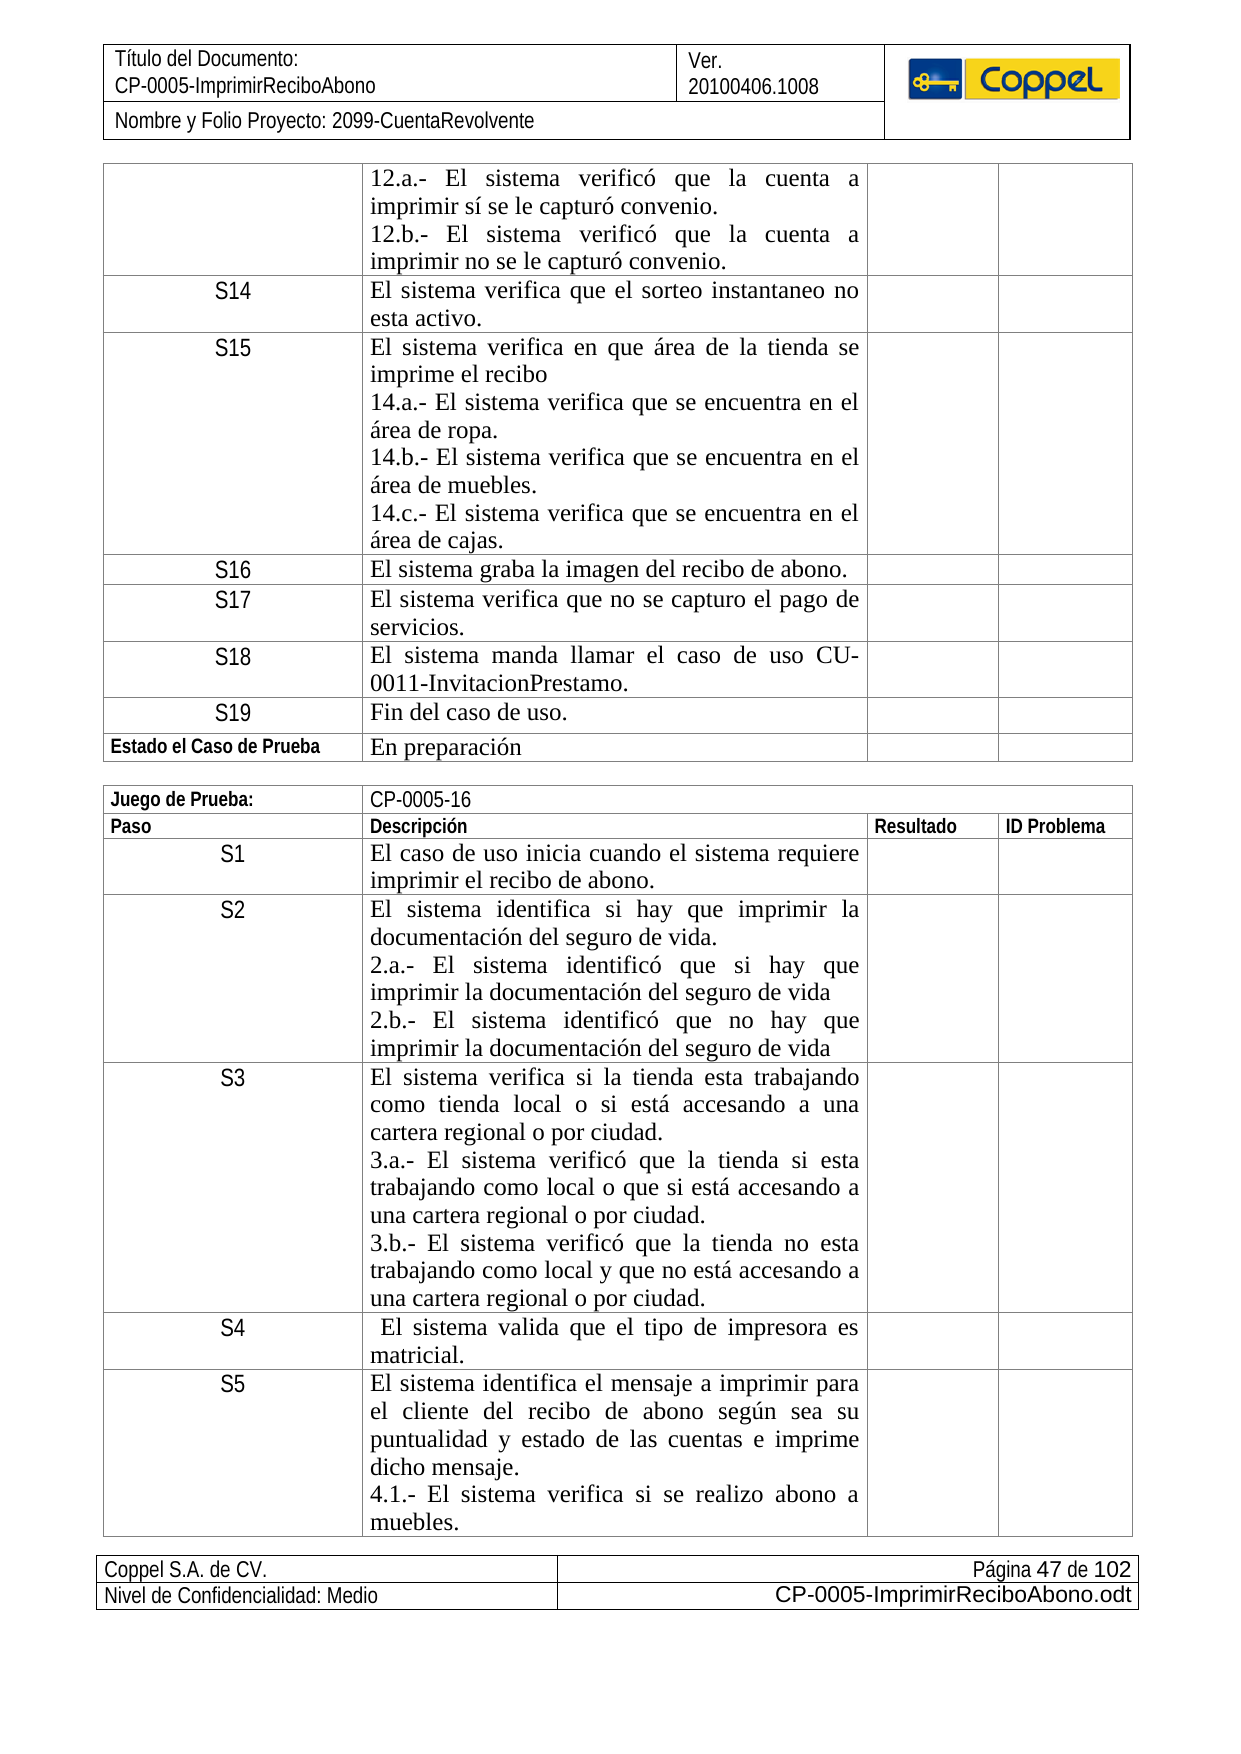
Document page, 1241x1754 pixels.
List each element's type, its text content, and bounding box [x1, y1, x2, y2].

table_cell [868, 839, 998, 894]
table_cell El sistema verifica si la tienda esta trabajando como tienda local o si está accesando a una cartera regional o por ciudad. 3.a.- El sistema verificó que la tienda si esta trabajando como local o que si está accesando a una cartera regional o por ciudad. 3.b.- El sistema verificó que la tienda no esta trabajando como local y que no está accesando a una cartera regional o por ciudad. [363, 1063, 867, 1312]
table_cell Estado el Caso de Prueba [104, 734, 362, 761]
table_cell [999, 734, 1132, 761]
table_cell S16 [104, 555, 362, 584]
table_cell Descripción [363, 814, 867, 838]
table_cell [999, 1313, 1132, 1368]
table_cell [999, 698, 1132, 732]
table_cell S19 [104, 698, 362, 732]
table_cell [104, 164, 362, 275]
table_cell [868, 642, 998, 697]
table_cell S2 [104, 895, 362, 1062]
table_header CP-0005-16 [363, 786, 1132, 813]
table_cell [868, 585, 998, 641]
table_cell [868, 1370, 998, 1536]
table_cell El sistema manda llamar el caso de uso CU-0011-InvitacionPrestamo. [363, 642, 867, 697]
table_cell [868, 895, 998, 1062]
table_cell ID Problema [999, 814, 1132, 838]
table_cell [999, 585, 1132, 641]
table_cell S5 [104, 1370, 362, 1536]
table_cell El sistema identifica si hay que imprimir la documentación del seguro de vida. 2.a.- El sistema identificó que si hay que imprimir la documentación del seguro de vida 2.b.- El sistema identificó que no hay que imprimir la documentación del seguro de vida [363, 895, 867, 1062]
table_cell El sistema verifica en que área de la tienda se imprime el recibo 14.a.- El sistema verifica que se encuentra en el área de ropa. 14.b.- El sistema verifica que se encuentra en el área de muebles. 14.c.- El sistema verifica que se encuentra en el área de cajas. [363, 333, 867, 554]
table_cell [999, 276, 1132, 332]
table_cell [999, 333, 1132, 554]
table_cell S14 [104, 276, 362, 332]
table_cell S1 [104, 839, 362, 894]
table_cell [868, 1313, 998, 1368]
table_cell Fin del caso de uso. [363, 698, 867, 732]
table_cell [999, 642, 1132, 697]
table_cell El sistema graba la imagen del recibo de abono. [363, 555, 867, 584]
table_cell [999, 1370, 1132, 1536]
table_cell [999, 1063, 1132, 1312]
table_cell S3 [104, 1063, 362, 1312]
table_cell El caso de uso inicia cuando el sistema requiere imprimir el recibo de abono. [363, 839, 867, 894]
table_cell [868, 555, 998, 584]
table_cell [999, 839, 1132, 894]
table_cell [868, 698, 998, 732]
table_cell [999, 895, 1132, 1062]
table_cell [868, 333, 998, 554]
table_cell S17 [104, 585, 362, 641]
table_cell S18 [104, 642, 362, 697]
table_cell El sistema verifica que el sorteo instantaneo no esta activo. [363, 276, 867, 332]
table_cell Paso [104, 814, 362, 838]
table_cell [999, 555, 1132, 584]
table_cell El sistema valida que el tipo de impresora es matricial. [363, 1313, 867, 1368]
table_cell [868, 164, 998, 275]
table_cell [868, 1063, 998, 1312]
table_cell El sistema verifica que no se capturo el pago de servicios. [363, 585, 867, 641]
table_cell S4 [104, 1313, 362, 1368]
table_header Juego de Prueba: [104, 786, 362, 813]
table_cell [999, 164, 1132, 275]
table_cell [868, 734, 998, 761]
table_cell Resultado [868, 814, 998, 838]
table_cell [868, 276, 998, 332]
table_cell S15 [104, 333, 362, 554]
table_cell El sistema identifica el mensaje a imprimir para el cliente del recibo de abono según sea su puntualidad y estado de las cuentas e imprime dicho mensaje. 4.1.- El sistema verifica si se realizo abono a muebles. [363, 1370, 867, 1536]
table_cell En preparación [363, 734, 867, 761]
table_cell 12.a.- El sistema verificó que la cuenta a imprimir sí se le capturó convenio. 12.b.- El sistema verificó que la cuenta a imprimir no se le capturó convenio. [363, 164, 867, 275]
